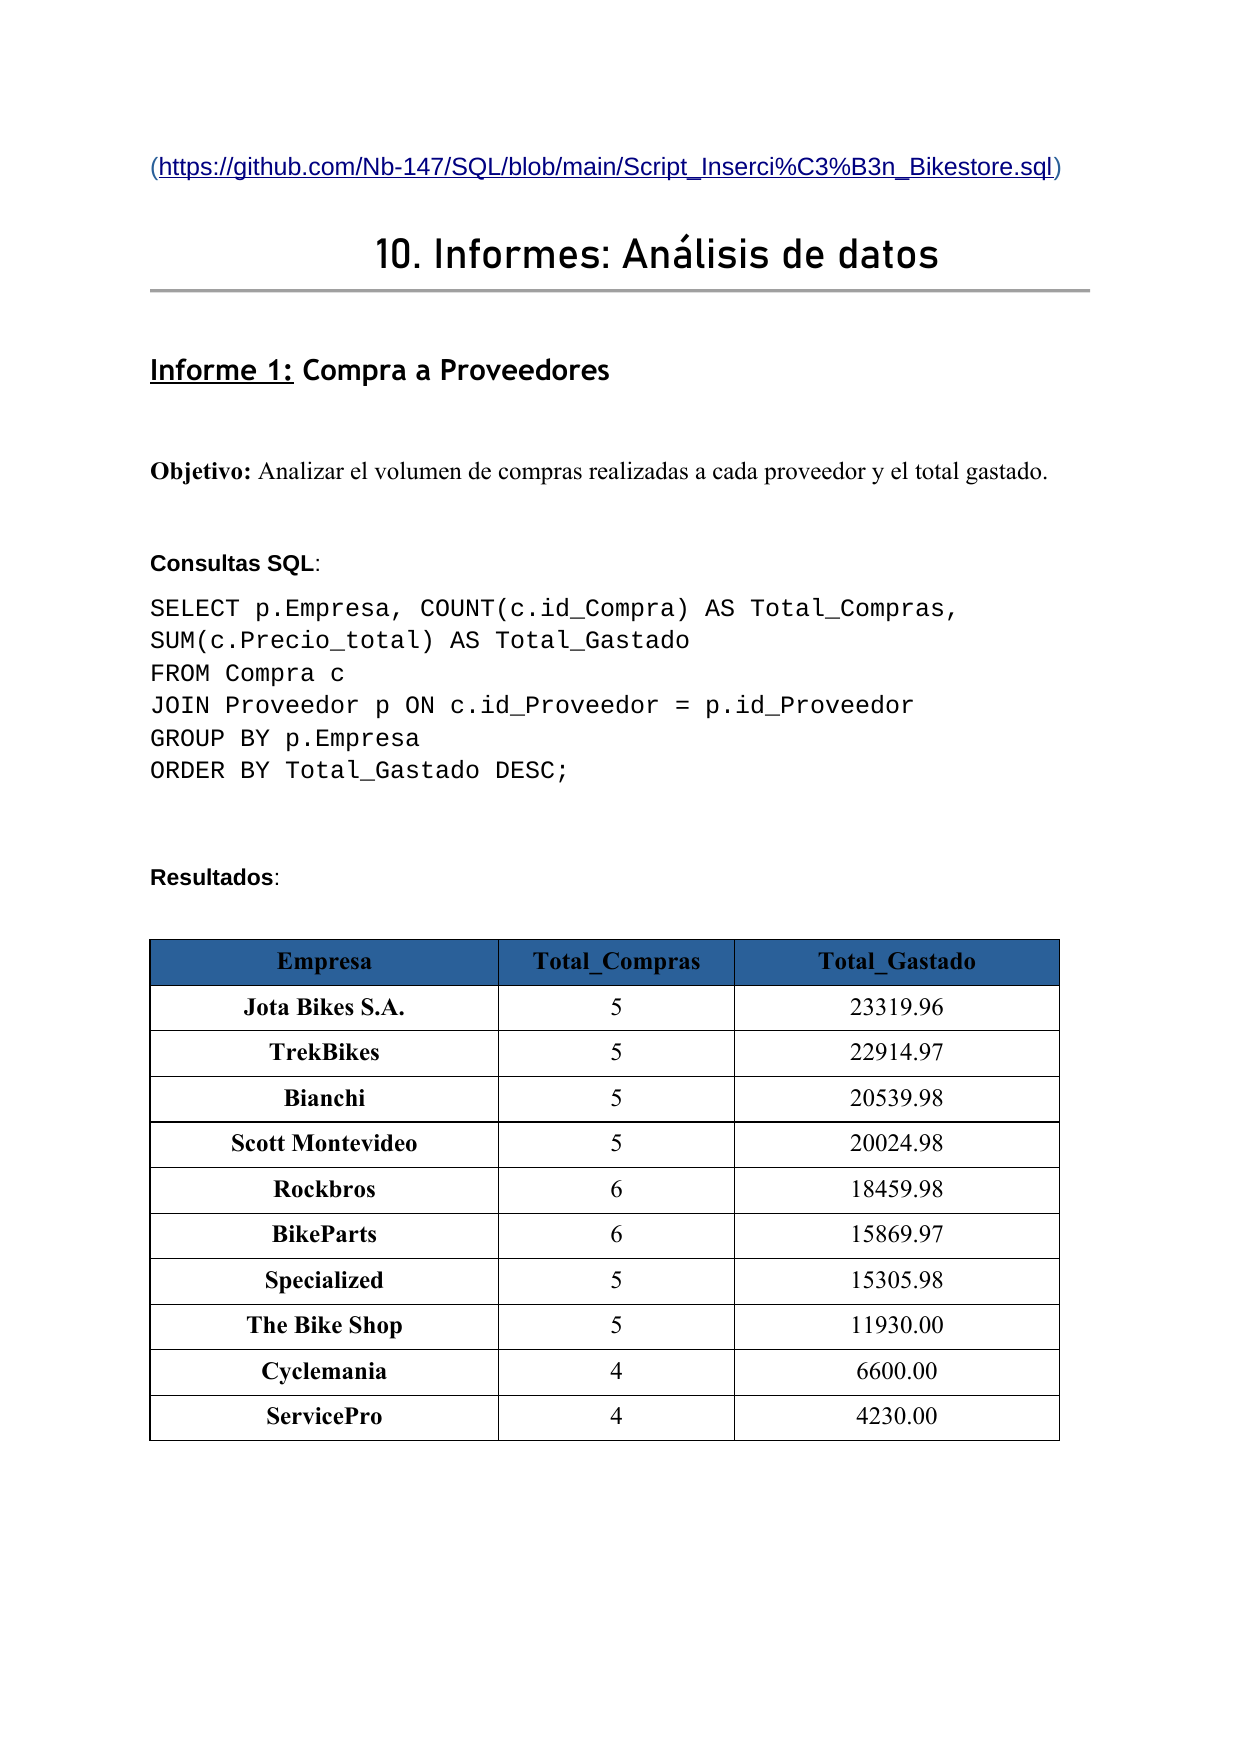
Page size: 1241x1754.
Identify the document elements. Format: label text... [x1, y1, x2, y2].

table_cell 11930.00 [735, 1305, 1059, 1349]
subtitle 10. Informes: Análisis de datos [225, 227, 1090, 277]
table_cell 5 [499, 986, 734, 1030]
table_cell Specialized [151, 1259, 498, 1303]
text (https://github.com/Nb-147/SQL/blob/main/Script_Inserci%C3%B3n_Bikestore.sql) [150, 152, 1090, 181]
table_cell 5 [499, 1123, 734, 1167]
table_header Empresa [151, 940, 498, 985]
table_cell Jota Bikes S.A. [151, 986, 498, 1030]
table_cell 22914.97 [735, 1031, 1059, 1076]
table_cell 5 [499, 1305, 734, 1349]
text GROUP BY p.Empresa [150, 725, 1090, 753]
table_header Total_Compras [499, 940, 734, 985]
table_cell TrekBikes [151, 1031, 498, 1076]
table_cell 6 [499, 1214, 734, 1258]
table_cell 5 [499, 1077, 734, 1121]
table_cell 23319.96 [735, 986, 1059, 1030]
table_cell 18459.98 [735, 1168, 1059, 1212]
table_cell 15305.98 [735, 1259, 1059, 1303]
table_cell Cyclemania [151, 1350, 498, 1394]
table_cell 6600.00 [735, 1350, 1059, 1394]
table_cell 4 [499, 1396, 734, 1440]
text FROM Compra c [150, 660, 1090, 688]
table_cell Scott Montevideo [151, 1123, 498, 1167]
table_cell BikeParts [151, 1214, 498, 1258]
text JOIN Proveedor p ON c.id_Proveedor = p.id_Proveedor [150, 693, 1090, 721]
table_cell 15869.97 [735, 1214, 1059, 1258]
text ORDER BY Total_Gastado DESC; [150, 758, 1090, 786]
table_cell 20024.98 [735, 1123, 1059, 1167]
table_cell ServicePro [151, 1396, 498, 1440]
table_header Total_Gastado [735, 940, 1059, 985]
table_cell 6 [499, 1168, 734, 1212]
table_cell 5 [499, 1031, 734, 1076]
table_cell 5 [499, 1259, 734, 1303]
table_cell Bianchi [151, 1077, 498, 1121]
text Resultados: [150, 864, 1090, 891]
table_cell 20539.98 [735, 1077, 1059, 1121]
table_cell The Bike Shop [151, 1305, 498, 1349]
table_cell 4 [499, 1350, 734, 1394]
text SELECT p.Empresa, COUNT(c.id_Compra) AS Total_Compras, SUM(c.Precio_total) AS Total_Gastado [150, 595, 1090, 656]
subtitle Informe 1: Compra a Proveedores [150, 353, 1090, 387]
table_cell 4230.00 [735, 1396, 1059, 1440]
table_cell Rockbros [151, 1168, 498, 1212]
text Consultas SQL: [150, 550, 1090, 577]
text Objetivo: Analizar el volumen de compras realizadas a cada proveedor y el total gastado. [150, 456, 1090, 485]
